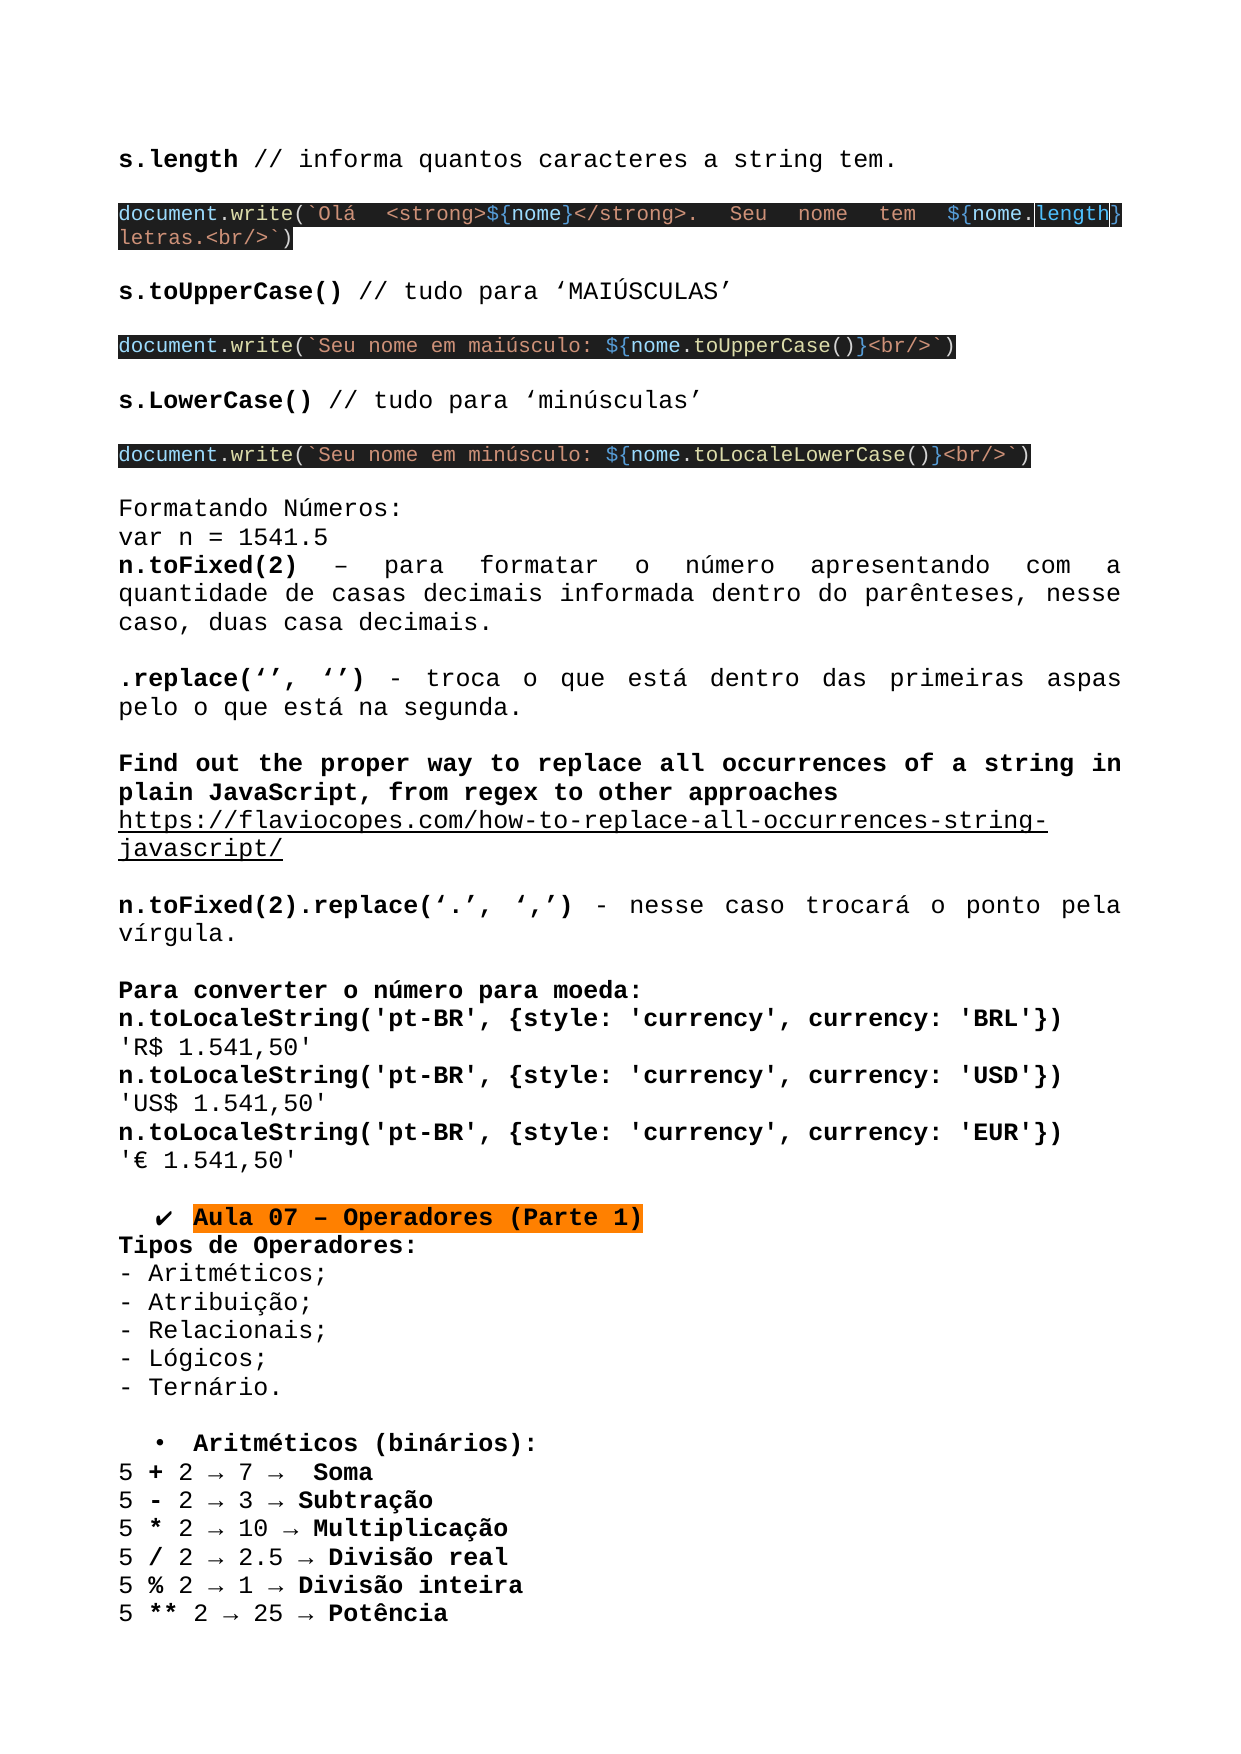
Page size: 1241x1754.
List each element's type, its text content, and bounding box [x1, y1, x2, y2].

text '€ 1.541,50' [118, 1148, 1122, 1176]
text .replace(‘’, ‘’) - troca o que está dentro das primeiras aspas pelo o que está na segunda. [118, 666, 1122, 723]
text s.LowerCase() // tudo para ‘minúsculas’ [118, 387, 1122, 416]
text - Lógicos; [118, 1346, 1122, 1374]
text 'US$ 1.541,50' [118, 1091, 1122, 1119]
text s.toUpperCase() // tudo para ‘MAIÚSCULAS’ [118, 279, 1122, 307]
text - Aritméticos; [118, 1261, 1122, 1289]
text n.toFixed(2).replace(‘.’, ‘,’) - nesse caso trocará o ponto pela vírgula. [118, 893, 1122, 949]
text - Relacionais; [118, 1318, 1122, 1346]
list Aula 07 – Operadores (Parte 1) [156, 1204, 1122, 1233]
text 5 + 2 → 7 → Soma [118, 1459, 1122, 1488]
text 5 - 2 → 3 → Subtração [118, 1488, 1122, 1516]
text Tipos de Operadores: [118, 1233, 1122, 1261]
text Para converter o número para moeda: [118, 978, 1122, 1006]
text document.write(`Olá <strong>${nome}</strong>. Seu nome tem ${nome.length} letras.<br/>`) [118, 203, 1122, 250]
text n.toLocaleString('pt-BR', {style: 'currency', currency: 'USD'}) [118, 1063, 1122, 1091]
text - Atribuição; [118, 1289, 1122, 1318]
text document.write(`Seu nome em maiúsculo: ${nome.toUpperCase()}<br/>`) [118, 335, 1122, 359]
list Aritméticos (binários): [156, 1431, 1122, 1459]
text 5 / 2 → 2.5 → Divisão real [118, 1544, 1122, 1573]
text Find out the proper way to replace all occurrences of a string in plain JavaScript, from regex to other approaches [118, 751, 1122, 808]
text s.length // informa quantos caracteres a string tem. [118, 146, 1122, 175]
text document.write(`Seu nome em minúsculo: ${nome.toLocaleLowerCase()}<br/>`) [118, 444, 1122, 468]
text n.toFixed(2) – para formatar o número apresentando com a quantidade de casas decimais informada dentro do parênteses, nesse caso, duas casa decimais. [118, 553, 1122, 638]
text 5 % 2 → 1 → Divisão inteira [118, 1573, 1122, 1601]
text - Ternário. [118, 1374, 1122, 1403]
text 5 * 2 → 10 → Multiplicação [118, 1516, 1122, 1544]
text 5 ** 2 → 25 → Potência [118, 1601, 1122, 1629]
text var n = 1541.5 [118, 524, 1122, 553]
text 'R$ 1.541,50' [118, 1034, 1122, 1063]
text https://flaviocopes.com/how-to-replace-all-occurrences-string-javascript/ [118, 808, 1122, 864]
text Formatando Números: [118, 496, 1122, 524]
text n.toLocaleString('pt-BR', {style: 'currency', currency: 'EUR'}) [118, 1119, 1122, 1148]
text n.toLocaleString('pt-BR', {style: 'currency', currency: 'BRL'}) [118, 1006, 1122, 1034]
